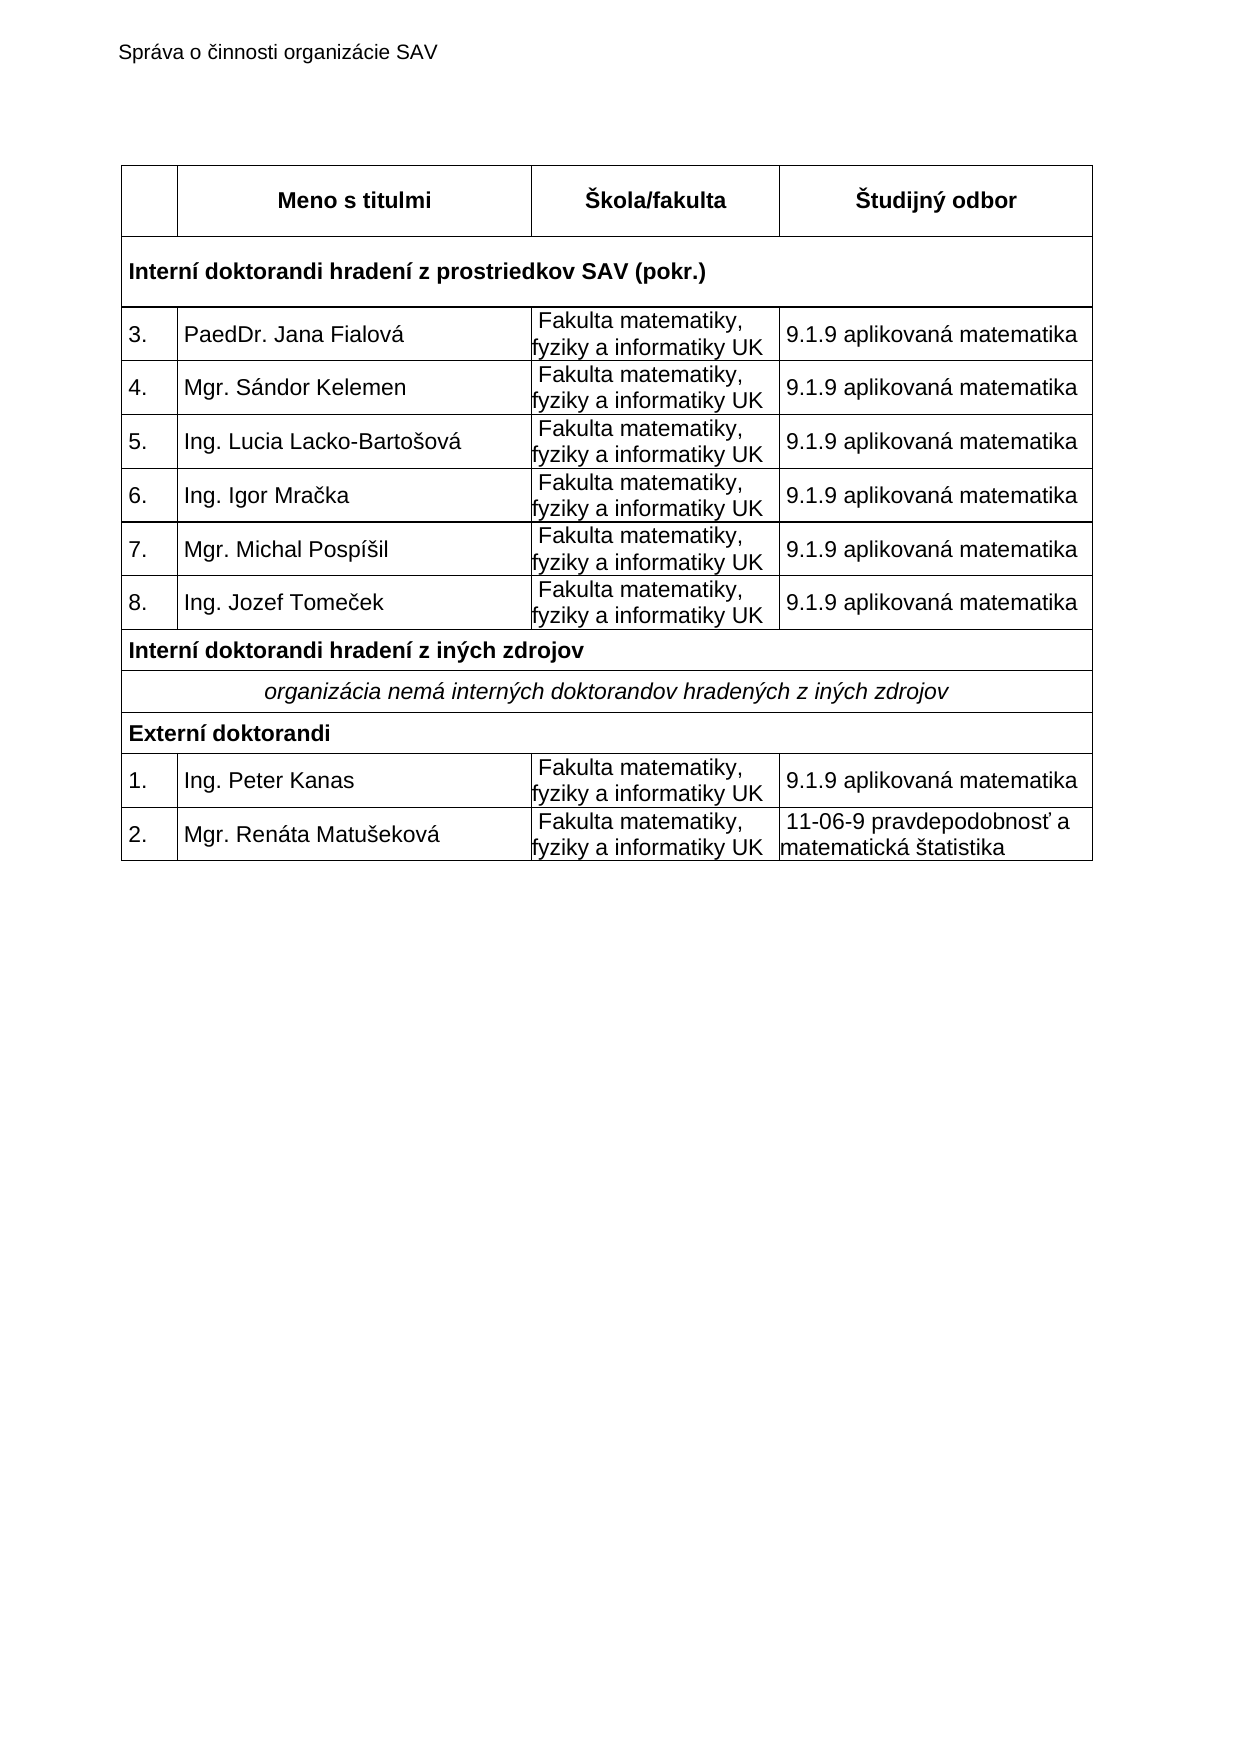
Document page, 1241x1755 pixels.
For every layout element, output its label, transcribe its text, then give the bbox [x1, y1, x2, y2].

table_cell Mgr. Sándor Kelemen [178, 361, 531, 414]
table_cell Fakulta matematiky, fyziky a informatiky UK [532, 415, 779, 468]
table_cell Fakulta matematiky, fyziky a informatiky UK [532, 808, 779, 860]
table_header [122, 166, 177, 236]
table_cell Interní doktorandi hradení z prostriedkov SAV (pokr.) [122, 237, 1092, 306]
table_cell 9.1.9 aplikovaná matematika [780, 361, 1092, 414]
table_header Meno s titulmi [178, 166, 531, 236]
table_cell 9.1.9 aplikovaná matematika [780, 523, 1092, 575]
table_cell PaedDr. Jana Fialová [178, 308, 531, 360]
table_cell Interní doktorandi hradení z iných zdrojov [122, 630, 1092, 670]
table_cell 3. [122, 308, 177, 360]
table_cell 2. [122, 808, 177, 860]
table_cell 5. [122, 415, 177, 468]
table_cell Ing. Igor Mračka [178, 469, 531, 521]
table_cell 4. [122, 361, 177, 414]
table_cell 9.1.9 aplikovaná matematika [780, 754, 1092, 807]
table_cell organizácia nemá interných doktorandov hradených z iných zdrojov [122, 671, 1092, 712]
table_cell Fakulta matematiky, fyziky a informatiky UK [532, 308, 779, 360]
table_cell 9.1.9 aplikovaná matematika [780, 469, 1092, 521]
table_cell Fakulta matematiky, fyziky a informatiky UK [532, 523, 779, 575]
table_cell Fakulta matematiky, fyziky a informatiky UK [532, 469, 779, 521]
table_cell Externí doktorandi [122, 713, 1092, 753]
table_header Škola/fakulta [532, 166, 779, 236]
table_cell 1. [122, 754, 177, 807]
table_cell Fakulta matematiky, fyziky a informatiky UK [532, 361, 779, 414]
table_cell Fakulta matematiky, fyziky a informatiky UK [532, 754, 779, 807]
table_cell Ing. Jozef Tomeček [178, 576, 531, 629]
table_cell 6. [122, 469, 177, 521]
table_cell Ing. Lucia Lacko-Bartošová [178, 415, 531, 468]
table_header Študijný odbor [780, 166, 1092, 236]
table_cell 8. [122, 576, 177, 629]
table_cell 11-06-9 pravdepodobnosť a matematická štatistika [780, 808, 1092, 860]
table_cell Mgr. Renáta Matušeková [178, 808, 531, 860]
table_cell 9.1.9 aplikovaná matematika [780, 415, 1092, 468]
table_cell 9.1.9 aplikovaná matematika [780, 308, 1092, 360]
table_cell 7. [122, 523, 177, 575]
table_cell Ing. Peter Kanas [178, 754, 531, 807]
table_cell Fakulta matematiky, fyziky a informatiky UK [532, 576, 779, 629]
table_cell 9.1.9 aplikovaná matematika [780, 576, 1092, 629]
table_cell Mgr. Michal Pospíšil [178, 523, 531, 575]
